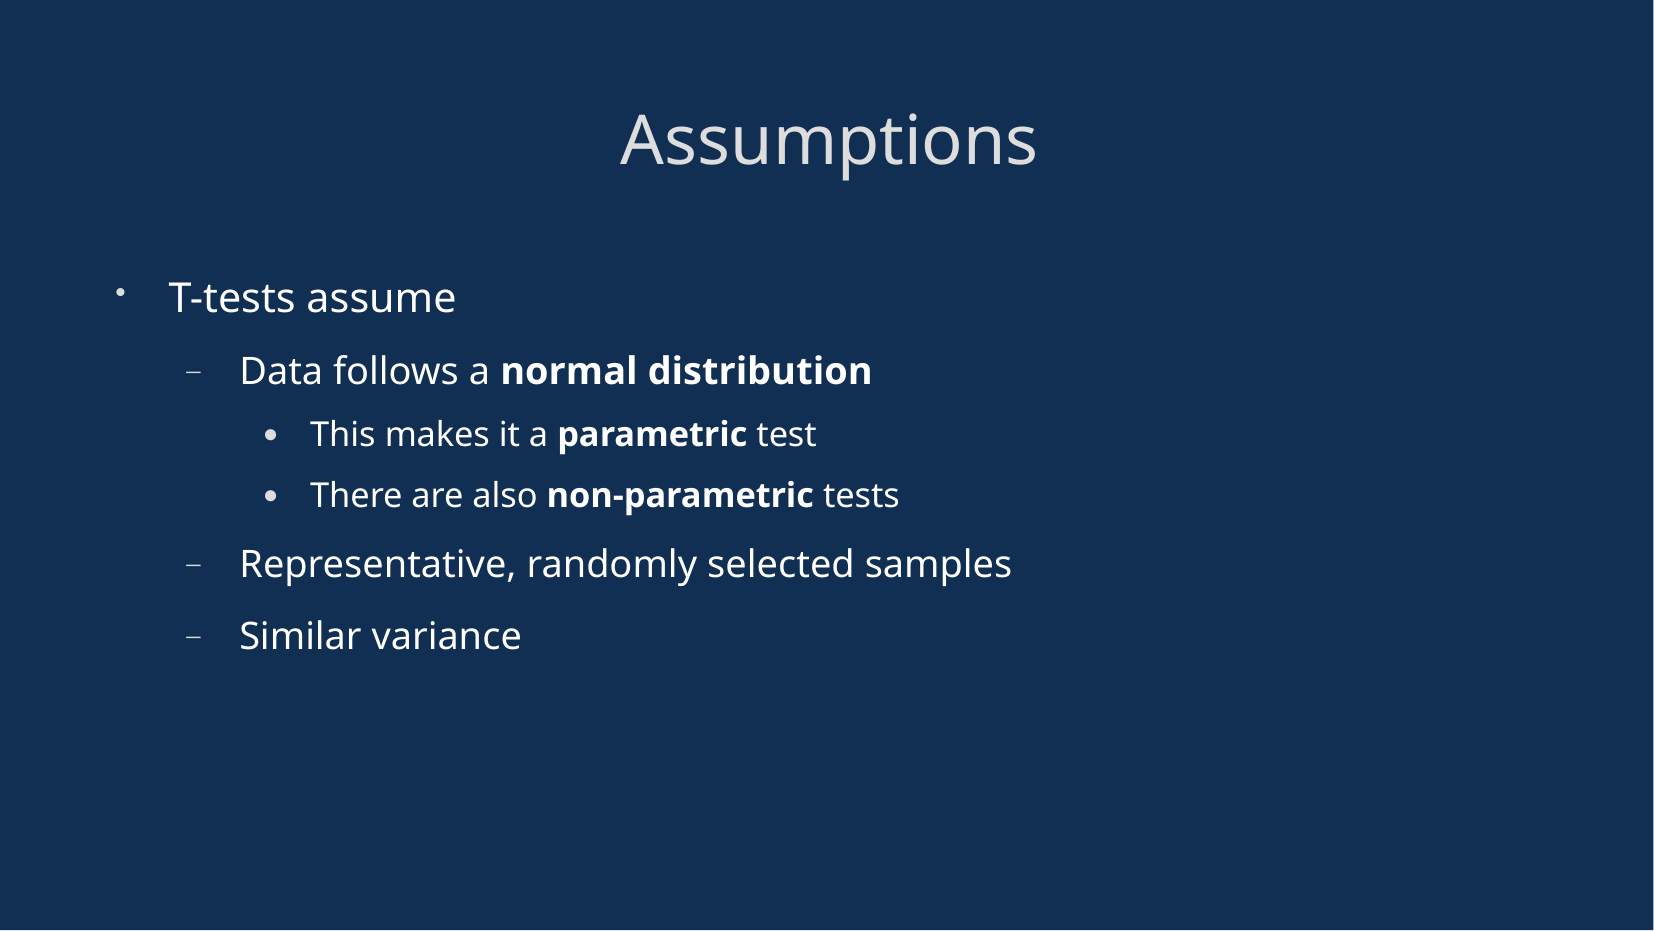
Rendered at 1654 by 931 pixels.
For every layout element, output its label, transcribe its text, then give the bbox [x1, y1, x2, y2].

list T-tests assume Data follows a normal distribution This makes it a parametric test There are also non-parametric tests Representative, randomly selected samples Similar variance [97, 268, 1563, 806]
title Assumptions [97, 56, 1563, 220]
